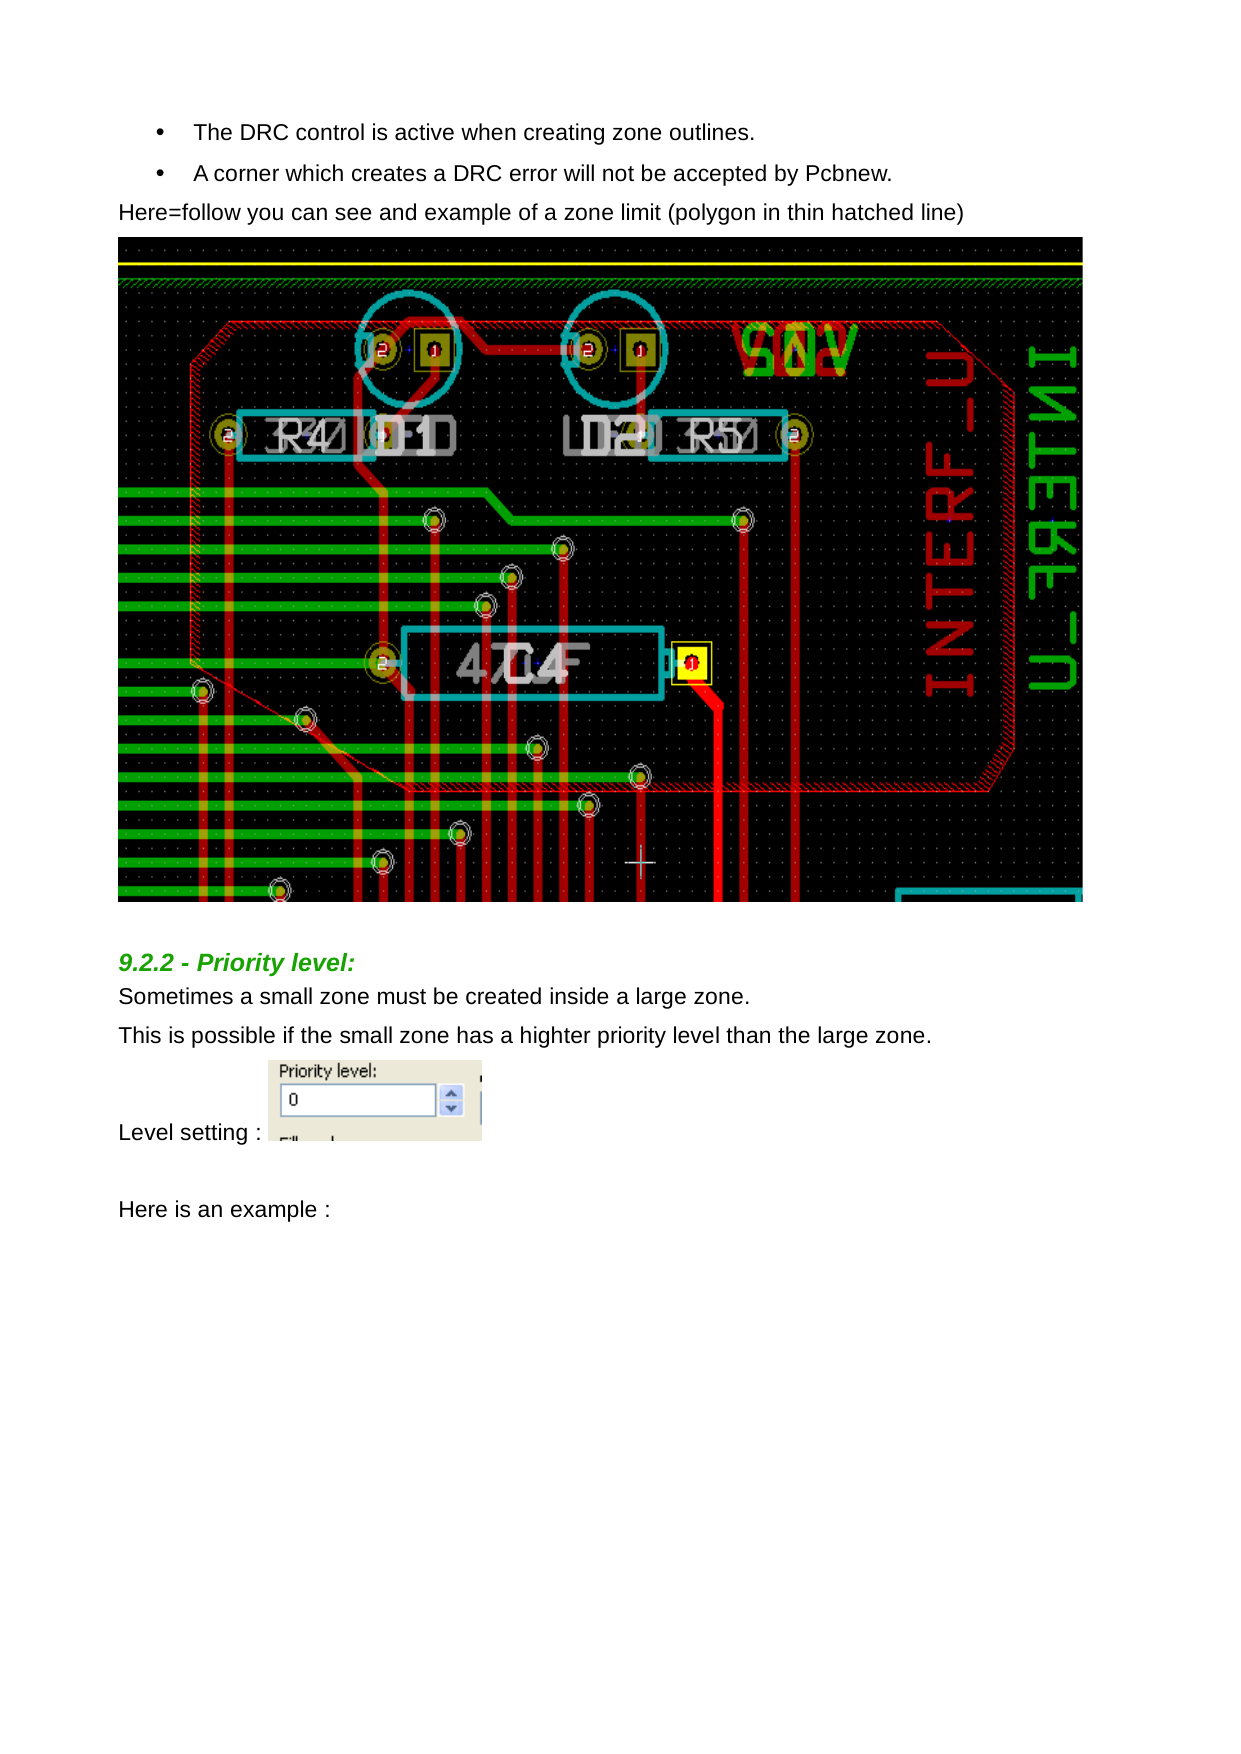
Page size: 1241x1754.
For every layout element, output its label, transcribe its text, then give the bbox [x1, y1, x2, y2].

picture [118, 237, 1083, 902]
list The DRC control is active when creating zone outlines. [156, 118, 1122, 146]
text Level setting : [118, 1061, 1122, 1145]
picture [268, 1060, 482, 1141]
subtitle Priority level: [118, 949, 1122, 977]
text This is possible if the small zone has a highter priority level than the large zone. [118, 1022, 1122, 1048]
list A corner which creates a DRC error will not be accepted by Pcbnew. [156, 159, 1122, 187]
text Here is an example : [118, 1196, 1122, 1222]
text Here=follow you can see and example of a zone limit (polygon in thin hatched line) [118, 199, 1122, 225]
text Sometimes a small zone must be created inside a large zone. [118, 983, 1122, 1009]
